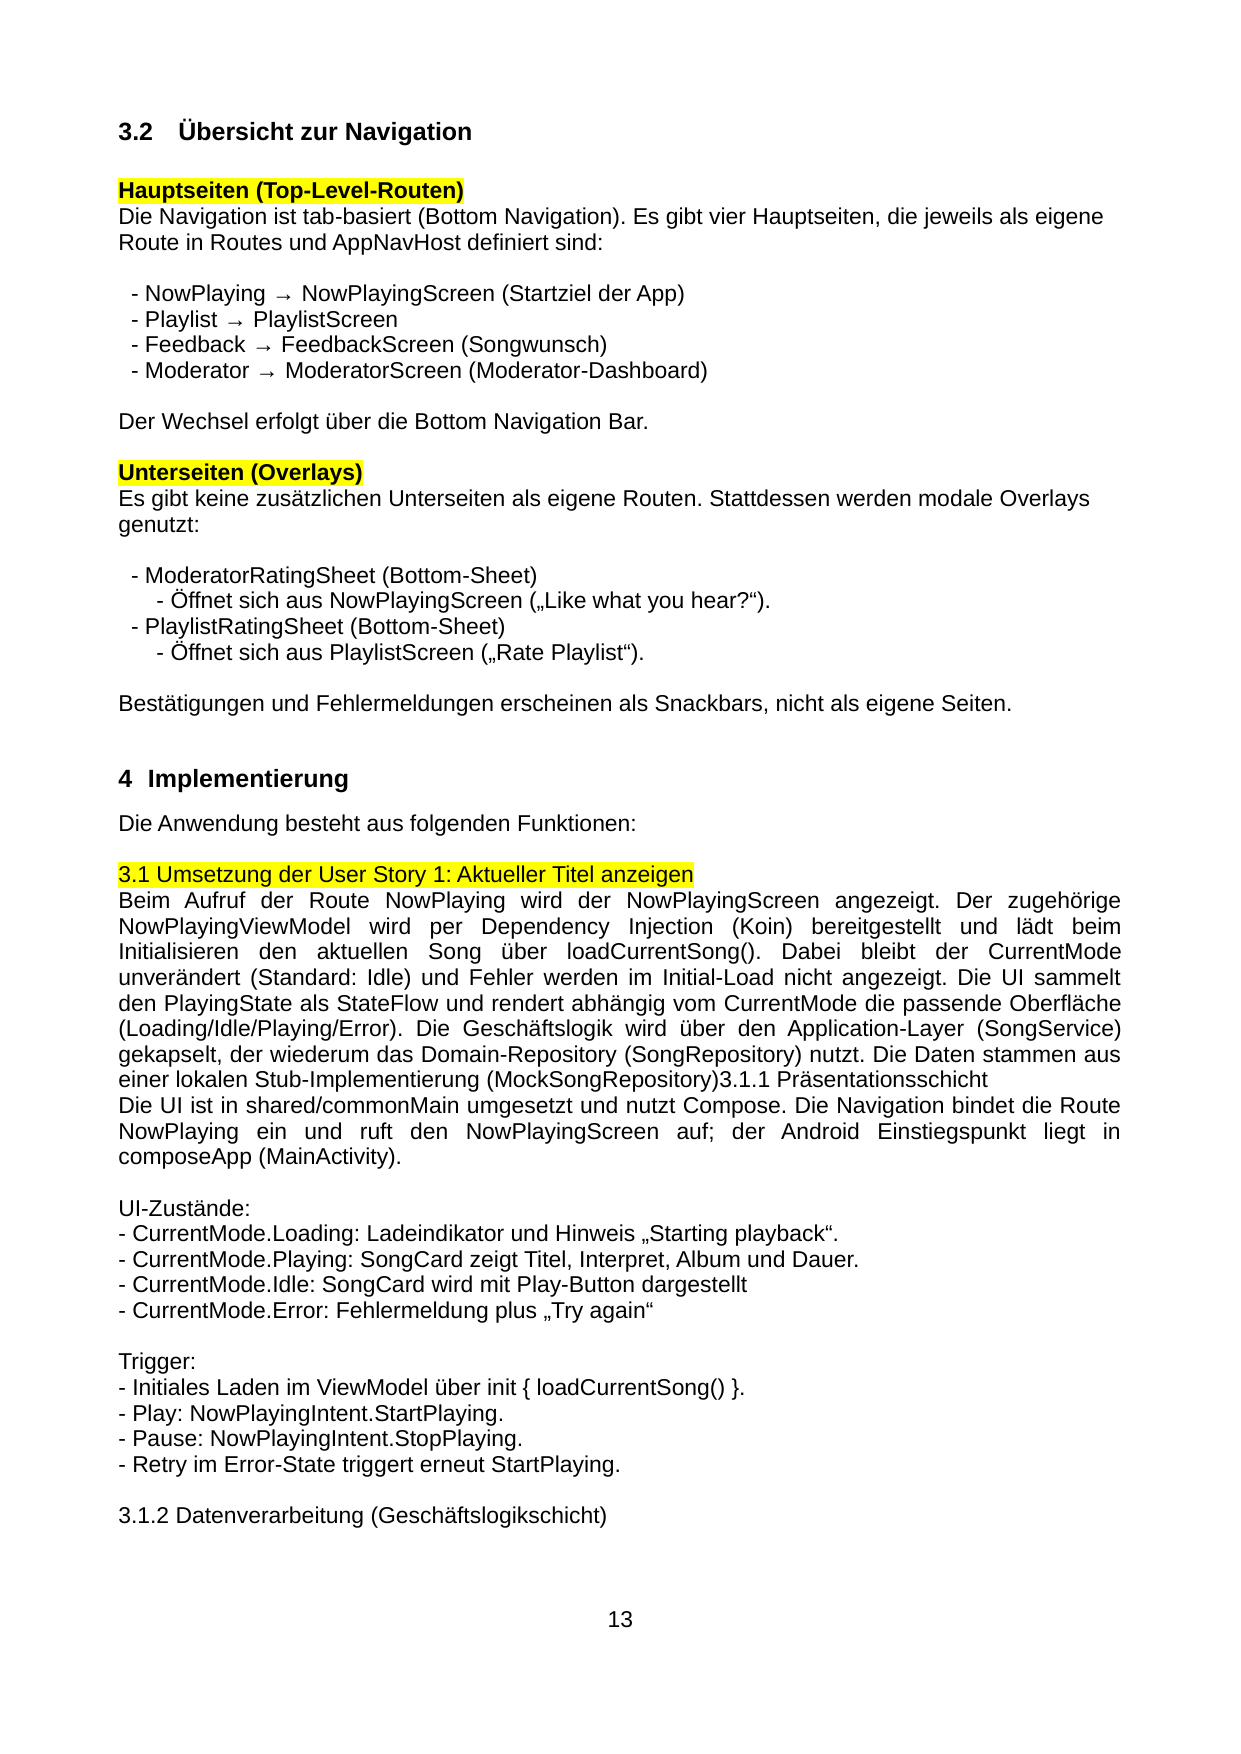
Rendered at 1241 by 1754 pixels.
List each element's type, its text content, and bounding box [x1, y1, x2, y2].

text - ModeratorRatingSheet (Bottom‑Sheet) [118, 562, 1122, 588]
text - NowPlaying → NowPlayingScreen (Startziel der App) [118, 281, 1122, 306]
text Der Wechsel erfolgt über die Bottom Navigation Bar. [118, 409, 1122, 434]
text - PlaylistRatingSheet (Bottom‑Sheet) [118, 614, 1122, 639]
text - Öffnet sich aus NowPlayingScreen („Like what you hear?“). [118, 588, 1122, 614]
text Die Anwendung besteht aus folgenden Funktionen: [118, 811, 1122, 837]
text - CurrentMode.Loading: Ladeindikator und Hinweis „Starting playback“. [118, 1221, 1122, 1247]
text UI-Zustände: [118, 1195, 1122, 1221]
text Die Navigation ist tab‑basiert (Bottom Navigation). Es gibt vier Hauptseiten, die jeweils als eigene Route in Routes und AppNavHost definiert sind: [118, 204, 1122, 255]
text - Feedback → FeedbackScreen (Songwunsch) [118, 332, 1122, 357]
subtitle Übersicht zur Navigation [118, 118, 1122, 146]
text - Play: NowPlayingIntent.StartPlaying. [118, 1400, 1122, 1426]
text - Initiales Laden im ViewModel über init { loadCurrentSong() }. [118, 1375, 1122, 1400]
text - Playlist → PlaylistScreen [118, 306, 1122, 332]
text Die UI ist in shared/commonMain umgesetzt und nutzt Compose. Die Navigation bindet die Route NowPlaying ein und ruft den NowPlayingScreen auf; der Android Einstiegspunkt liegt in composeApp (MainActivity). [118, 1093, 1122, 1170]
text - Moderator → ModeratorScreen (Moderator‑Dashboard) [118, 357, 1122, 383]
text Beim Aufruf der Route NowPlaying wird der NowPlayingScreen angezeigt. Der zugehörige NowPlayingViewModel wird per Dependency Injection (Koin) bereitgestellt und lädt beim Initialisieren den aktuellen Song über loadCurrentSong(). Dabei bleibt der CurrentMode unverändert (Standard: Idle) und Fehler werden im Initial-Load nicht angezeigt. Die UI sammelt den PlayingState als StateFlow und rendert abhängig vom CurrentMode die passende Oberfläche (Loading/Idle/Playing/Error). Die Geschäftslogik wird über den Application-Layer (SongService) gekapselt, der wiederum das Domain-Repository (SongRepository) nutzt. Die Daten stammen aus einer lokalen Stub-Implementierung (MockSongRepository)3.1.1 Präsentationsschicht [118, 888, 1122, 1093]
text Hauptseiten (Top-Level-Routen) [118, 178, 1122, 204]
subtitle Implementierung [118, 765, 1122, 793]
text 3.1.2 Datenverarbeitung (Geschäftslogikschicht) [118, 1503, 1122, 1528]
text - Retry im Error-State triggert erneut StartPlaying. [118, 1452, 1122, 1477]
text Unterseiten (Overlays) Es gibt keine zusätzlichen Unterseiten als eigene Routen. Stattdessen werden modale Overlays genutzt: [118, 460, 1122, 537]
text Trigger: [118, 1349, 1122, 1375]
text - CurrentMode.Error: Fehlermeldung plus „Try again“ [118, 1298, 1122, 1323]
text 3.1 Umsetzung der User Story 1: Aktueller Titel anzeigen [118, 862, 1122, 888]
text - CurrentMode.Playing: SongCard zeigt Titel, Interpret, Album und Dauer. - CurrentMode.Idle: SongCard wird mit Play-Button dargestellt [118, 1247, 1122, 1298]
text - Pause: NowPlayingIntent.StopPlaying. [118, 1426, 1122, 1452]
text Bestätigungen und Fehlermeldungen erscheinen als Snackbars, nicht als eigene Seiten. [118, 691, 1122, 716]
text - Öffnet sich aus PlaylistScreen („Rate Playlist“). [118, 639, 1122, 665]
